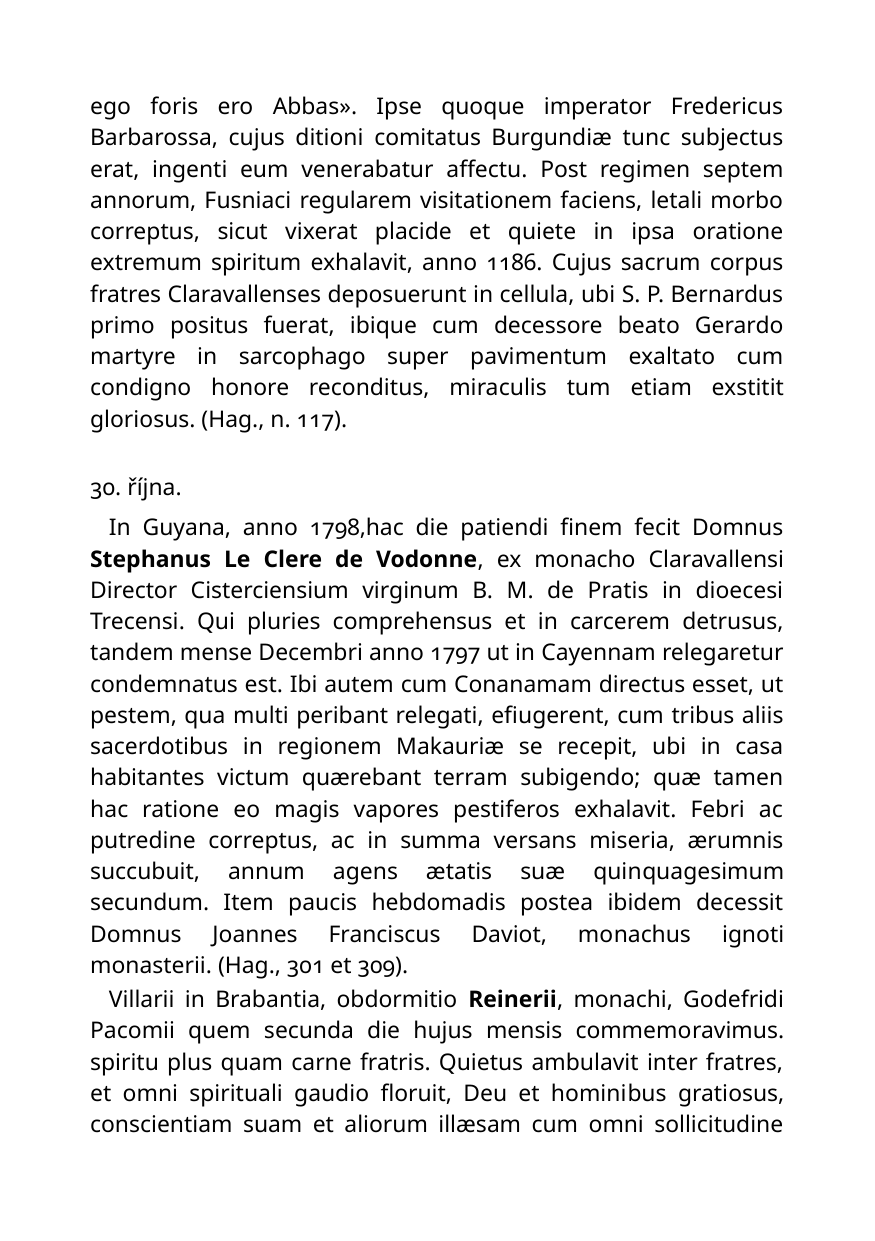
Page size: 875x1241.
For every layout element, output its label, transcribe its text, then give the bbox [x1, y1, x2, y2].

text ego foris ero Abbas». Ipse quoque imperator Fredericus Barbarossa, cujus ditioni comitatus Burgundiæ tunc subjectus erat, ingenti eum venerabatur affectu. Post regimen septem annorum, Fusniaci regularem visitationem faciens, letali morbo correptus, sicut vixerat placide et quiete in ipsa oratione extremum spiritum exhalavit, anno 1186. Cujus sacrum corpus fratres Claravallenses deposuerunt in cellula, ubi S. P. Bernardus primo positus fuerat, ibique cum decessore beato Gerardo martyre in sarcophago super pavimentum exaltato cum condigno honore reconditus, mira­culis tum etiam exstitit gloriosus. (Hag., n. 117). [90, 90, 784, 434]
text 30. října. [90, 471, 784, 502]
text In Guyana, anno 1798,hac die patiendi finem fecit Domnus Stephanus Le Clere de Vodonne, ex monacho Claravallensi Director Cisterciensium virginum B. M. de Pratis in dioecesi Trecensi. Qui pluries comprehensus et in carcerem detrusus, tandem mense Decembri anno 1797 ut in Cayennam relegaretur condemnatus est. Ibi autem cum Conanamam directus esset, ut pestem, qua multi peribant relegati, efiugerent, cum tribus aliis sacerdotibus in regionem Makauriæ se recepit, ubi in casa habitantes victum quærebant terram subigendo; quæ tamen hac ratione eo magis vapores pestiferos exhalavit. Febri ac putredine correptus, ac in summa versans miseria, ærumnis succubuit, annum agens ætatis suæ quin­quagesimum secundum. Item paucis hebdomadis postea ibidem decessit Domnus Joannes Franciscus Daviot, mo­nachus ignoti monasterii. (Hag., 301 et 309). [90, 511, 784, 980]
text Villarii in Brabantia, obdormitio Reinerii, monachi, Godefridi Pacomii quem secunda die hujus mensis commemo­ravimus. spiritu plus quam carne fratris. Quietus ambulavit inter fratres, et omni spirituali gaudio floruit, Deu et homini­bus gratiosus, conscientiam suam et aliorum illæsam cum omni sollicitudine [90, 983, 784, 1139]
